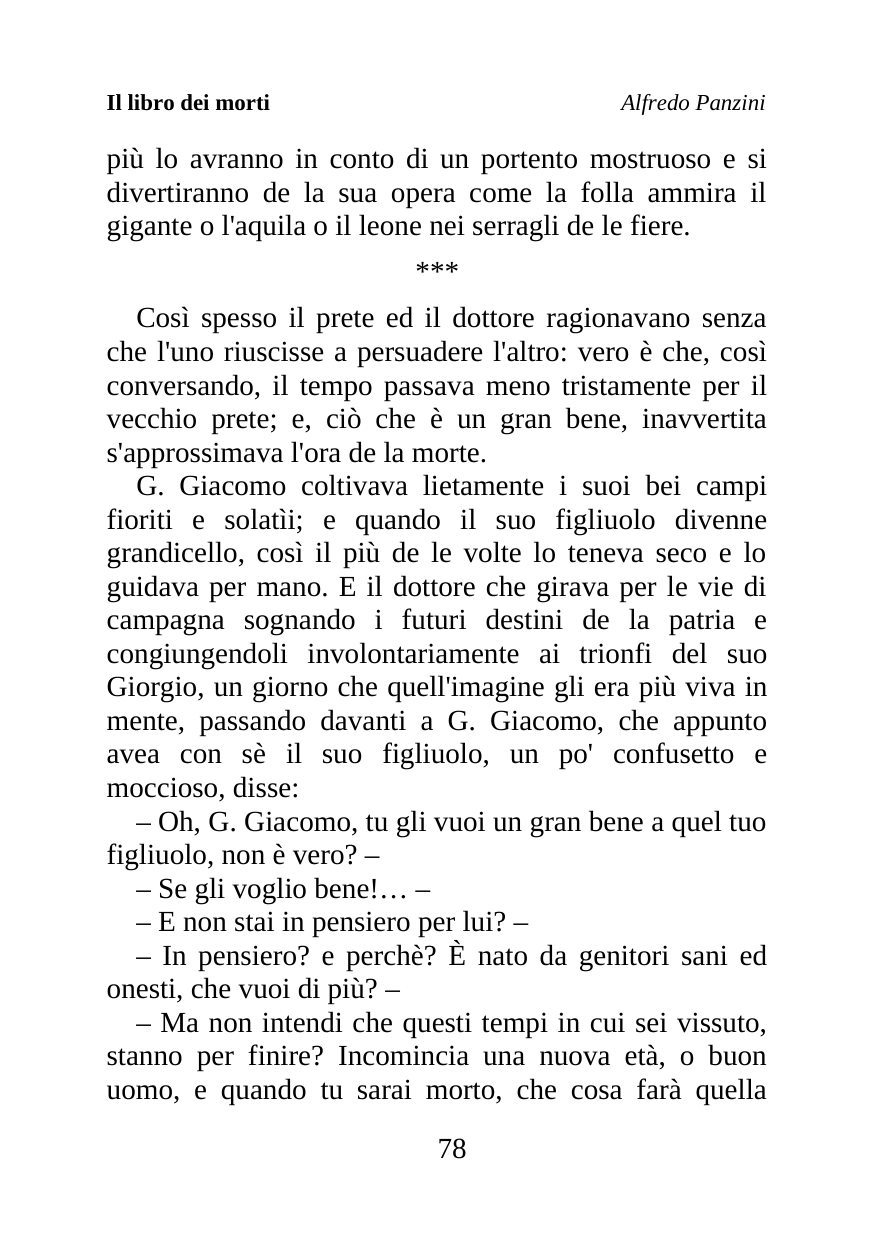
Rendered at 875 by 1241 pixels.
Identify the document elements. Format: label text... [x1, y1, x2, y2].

text Così spesso il prete ed il dottore ragionavano senza che l'uno riuscisse a persuadere l'altro: vero è che, così conversando, il tempo passava meno tristamente per il vecchio prete; e, ciò che è un gran bene, inavvertita s'approssimava l'ora de la morte. [106, 301, 768, 468]
text – Oh, G. Giacomo, tu gli vuoi un gran bene a quel tuo figliuolo, non è vero? – [106, 804, 768, 871]
text più lo avranno in conto di un portento mostruoso e si divertiranno de la sua opera come la folla ammira il gigante o l'aquila o il leone nei serragli de le fiere. [106, 141, 768, 242]
text – Ma non intendi che questi tempi in cui sei vissuto, stanno per finire? Incomincia una nuova età, o buon uomo, e quando tu sarai morto, che cosa farà quella [106, 1005, 768, 1106]
text – E non stai in pensiero per lui? – [106, 904, 768, 938]
text – Se gli voglio bene!… – [106, 871, 768, 904]
text G. Giacomo coltivava lietamente i suoi bei campi fioriti e solatìi; e quando il suo figliuolo divenne grandicello, così il più de le volte lo teneva seco e lo guidava per mano. E il dottore che girava per le vie di campagna sognando i futuri destini de la patria e congiungendoli involontariamente ai trionfi del suo Giorgio, un giorno che quell'imagine gli era più viva in mente, passando davanti a G. Giacomo, che appunto avea con sè il suo figliuolo, un po' confusetto e moccioso, disse: [106, 468, 768, 804]
text – In pensiero? e perchè? È nato da genitori sani ed onesti, che vuoi di più? – [106, 938, 768, 1005]
text *** [106, 254, 768, 288]
